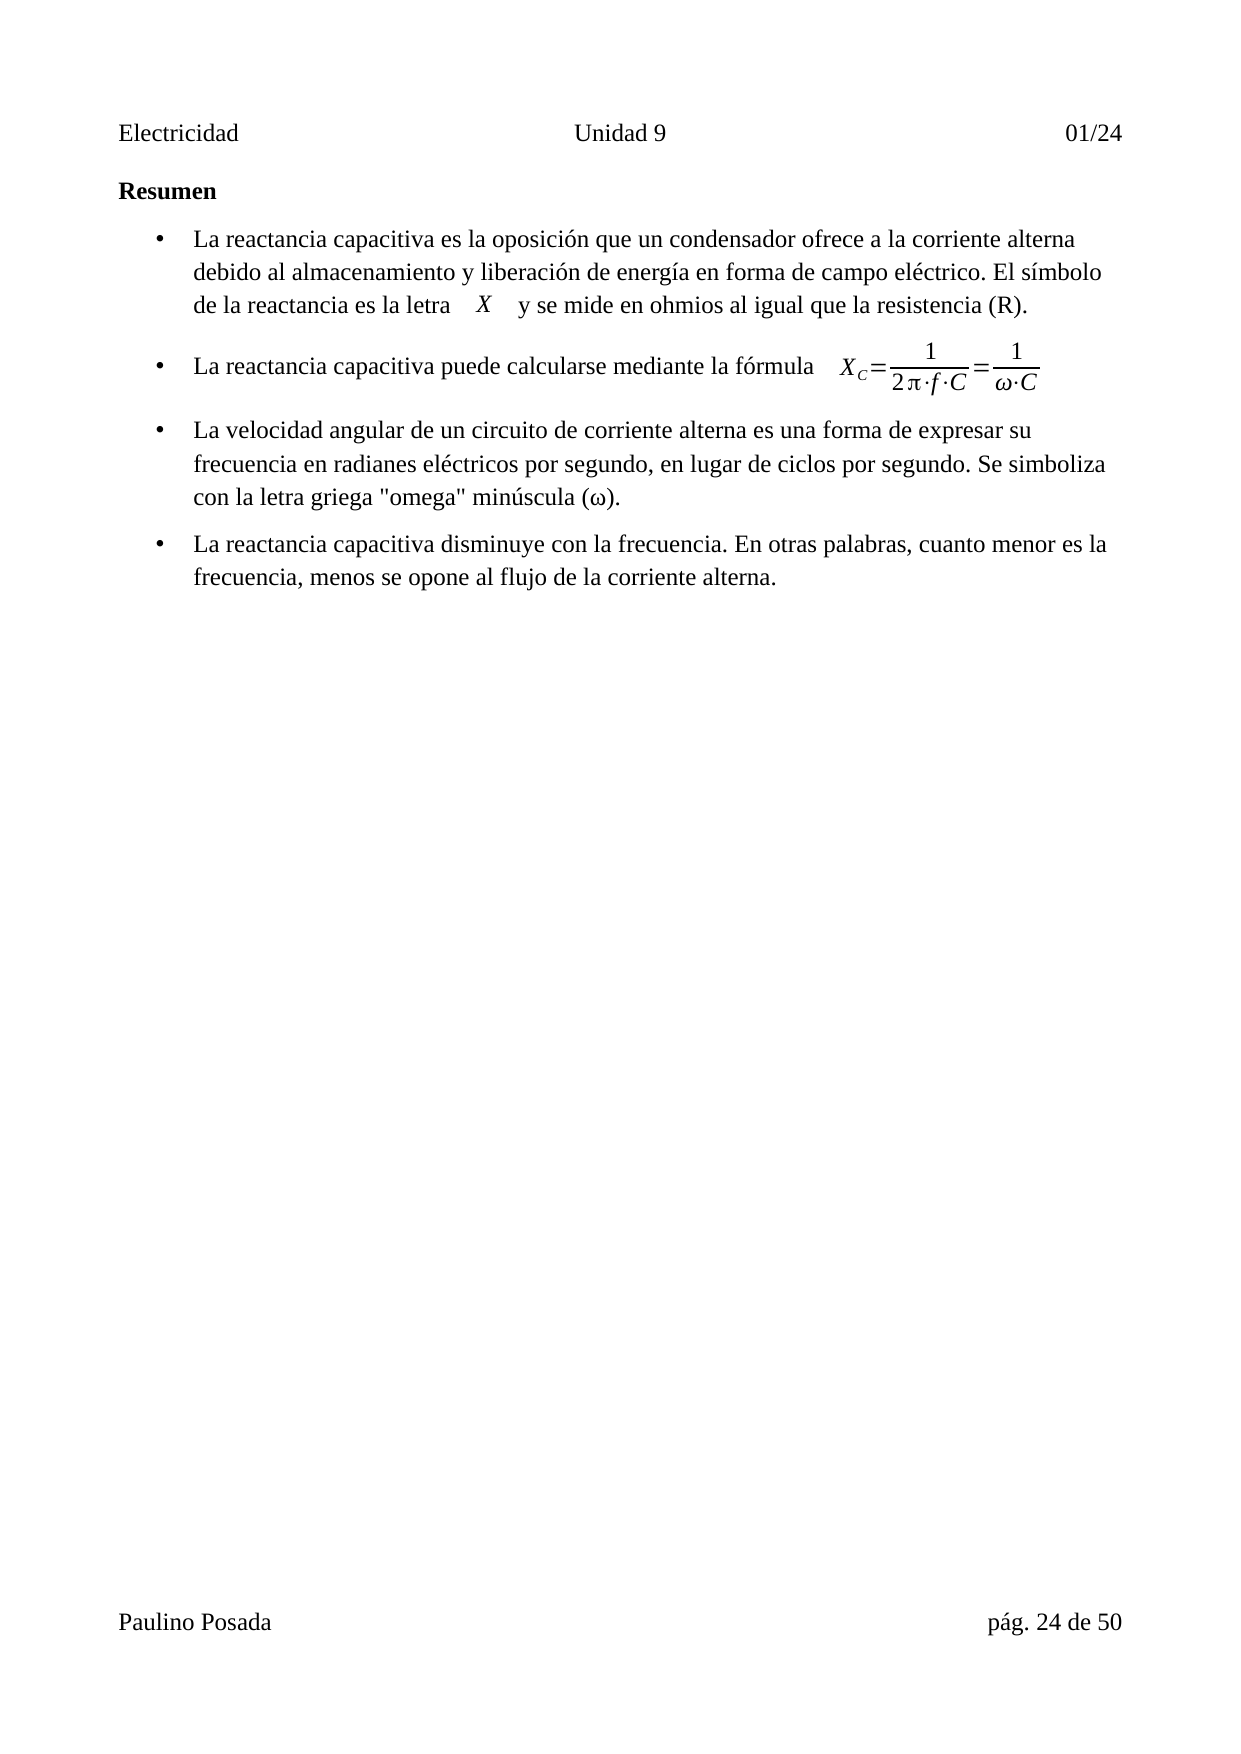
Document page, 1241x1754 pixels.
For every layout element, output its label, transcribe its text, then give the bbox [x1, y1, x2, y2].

list La reactancia capacitiva es la oposición que un condensador ofrece a la corriente alterna debido al almacenamiento y liberación de energía en forma de campo eléctrico. El símbolo de la reactancia es la letra y se mide en ohmios al igual que la resistencia (R). [156, 224, 1122, 319]
list La reactancia capacitiva disminuye con la frecuencia. En otras palabras, cuanto menor es la frecuencia, menos se opone al flujo de la corriente alterna. [156, 529, 1122, 591]
list La reactancia capacitiva puede calcularse mediante la fórmula [156, 338, 1122, 397]
list La velocidad angular de un circuito de corriente alterna es una forma de expresar su frecuencia en radianes eléctricos por segundo, en lugar de ciclos por segundo. Se simboliza con la letra griega "omega" minúscula (ω). [156, 416, 1122, 510]
text Resumen [118, 176, 1122, 205]
